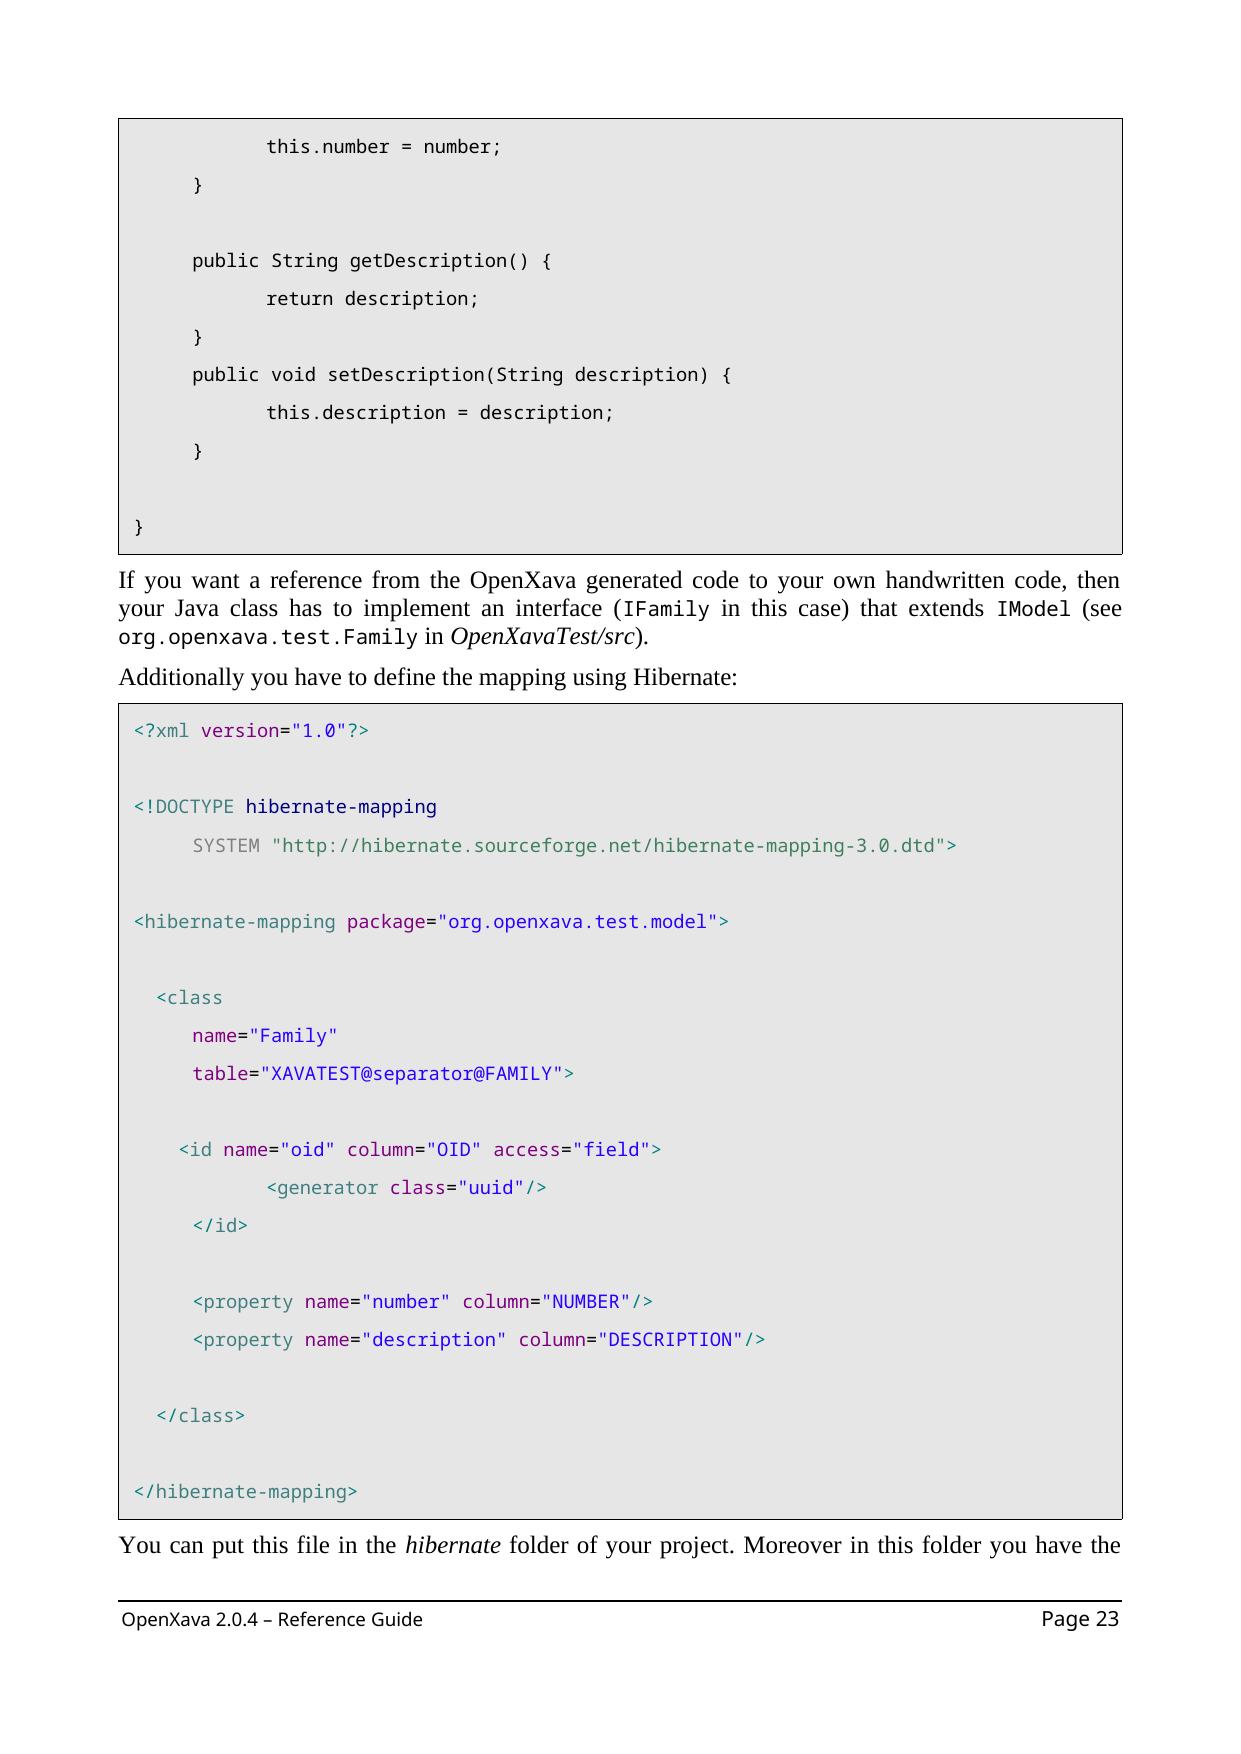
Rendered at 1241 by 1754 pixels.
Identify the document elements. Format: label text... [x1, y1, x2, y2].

text <id name="oid" column="OID" access="field"> [119, 1121, 1122, 1159]
text return description; [119, 270, 1122, 308]
text <!DOCTYPE hibernate-mapping [119, 779, 1122, 817]
text </hibernate-mapping> [119, 1463, 1122, 1519]
text <property name="description" column="DESCRIPTION"/> [119, 1311, 1122, 1349]
text If you want a reference from the OpenXava generated code to your own handwritten code, then your Java class has to implement an interface (IFamily in this case) that extends IModel (see org.openxava.test.Family in OpenXavaTest/src). [118, 566, 1122, 650]
text </class> [119, 1387, 1122, 1425]
text } [119, 156, 1122, 194]
text Additionally you have to define the mapping using Hibernate: [118, 663, 1122, 691]
text } [119, 308, 1122, 346]
text SYSTEM "http://hibernate.sourceforge.net/hibernate-mapping-3.0.dtd"> [119, 817, 1122, 855]
text this.description = description; [119, 384, 1122, 422]
text name="Family" [119, 1007, 1122, 1045]
text You can put this file in the hibernate folder of your project. Moreover in this folder you have the [118, 1531, 1122, 1559]
text </id> [119, 1197, 1122, 1235]
text } [119, 422, 1122, 460]
text <property name="number" column="NUMBER"/> [119, 1273, 1122, 1311]
text <class [119, 969, 1122, 1007]
text this.number = number; [119, 119, 1122, 156]
text <generator class="uuid"/> [119, 1159, 1122, 1197]
text <hibernate-mapping package="org.openxava.test.model"> [119, 893, 1122, 931]
text } [119, 498, 1122, 554]
text <?xml version="1.0"?> [119, 704, 1122, 741]
text public String getDescription() { [119, 232, 1122, 270]
text public void setDescription(String description) { [119, 346, 1122, 384]
text table="XAVATEST@separator@FAMILY"> [119, 1045, 1122, 1083]
